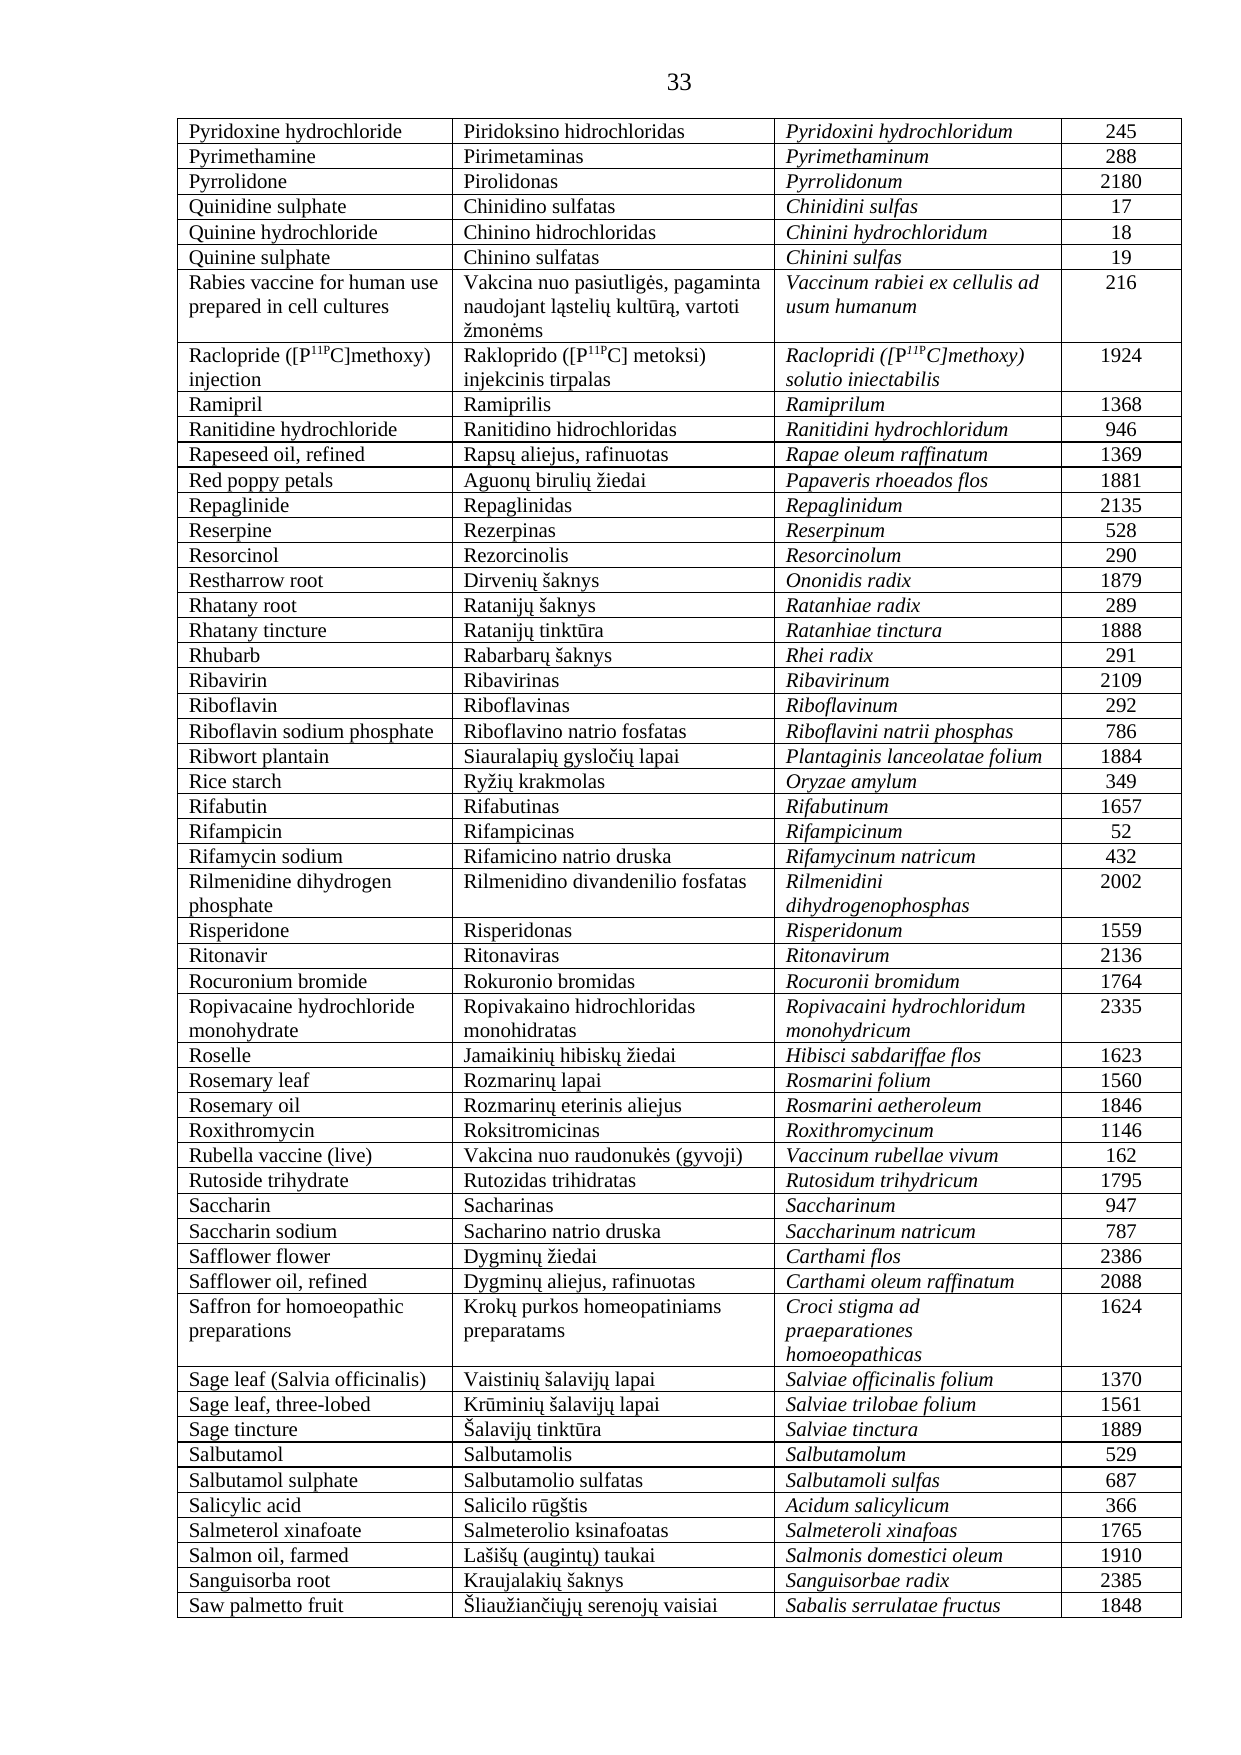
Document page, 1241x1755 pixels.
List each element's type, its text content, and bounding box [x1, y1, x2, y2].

table_cell 2136 [1062, 944, 1181, 967]
table_cell Roselle [178, 1043, 452, 1067]
table_cell Ropivacaini hydrochloridum monohydricum [775, 994, 1061, 1042]
table_cell Acidum salicylicum [775, 1493, 1061, 1517]
table_cell Chinini hydrochloridum [775, 220, 1061, 244]
table_cell Rhei radix [775, 643, 1061, 667]
table_cell Safflower flower [178, 1244, 452, 1268]
table_cell Ramiprilum [775, 392, 1061, 416]
table_cell Rifampicinas [453, 819, 774, 843]
table_cell Salicylic acid [178, 1493, 452, 1517]
table_cell Sage leaf, three-lobed [178, 1392, 452, 1416]
table_cell Rozmarinų eterinis aliejus [453, 1093, 774, 1117]
table_cell Riboflavinum [775, 694, 1061, 717]
table_cell Aguonų birulių žiedai [453, 468, 774, 492]
table_cell 1560 [1062, 1068, 1181, 1092]
table_cell Salviae officinalis folium [775, 1367, 1061, 1391]
table_cell Pyrrolidonum [775, 169, 1061, 193]
table_cell 2135 [1062, 493, 1181, 517]
table_cell Pyrimethamine [178, 144, 452, 168]
table_cell Ratanhiae tinctura [775, 618, 1061, 642]
table_cell Quinidine sulphate [178, 195, 452, 218]
table_cell Šliaužiančiųjų serenojų vaisiai [453, 1593, 774, 1617]
table_cell Ramipril [178, 392, 452, 416]
table_cell 1846 [1062, 1093, 1181, 1117]
table_cell Dygminų aliejus, rafinuotas [453, 1269, 774, 1293]
table_cell Riboflavino natrio fosfatas [453, 719, 774, 743]
table_cell Riboflavin [178, 694, 452, 717]
table_cell Vakcina nuo raudonukės (gyvoji) [453, 1143, 774, 1167]
table_cell Rifabutinas [453, 794, 774, 818]
table_cell Ritonavir [178, 944, 452, 967]
table_cell Rapae oleum raffinatum [775, 443, 1061, 466]
table_cell Pyridoxini hydrochloridum [775, 119, 1061, 143]
table_cell 1764 [1062, 969, 1181, 993]
table_cell Rifampicin [178, 819, 452, 843]
table_cell 18 [1062, 220, 1181, 244]
table_cell Salmeteroli xinafoas [775, 1518, 1061, 1542]
table_cell 1559 [1062, 918, 1181, 942]
table_cell Roxithromycin [178, 1118, 452, 1142]
table_cell Siauralapių gysločių lapai [453, 744, 774, 768]
table_cell Ribwort plantain [178, 744, 452, 768]
table_cell Reserpine [178, 518, 452, 542]
table_cell Sabalis serrulatae fructus [775, 1593, 1061, 1617]
table_cell Ratanhiae radix [775, 593, 1061, 617]
table_cell Red poppy petals [178, 468, 452, 492]
table_cell Salmon oil, farmed [178, 1543, 452, 1567]
table_cell Rutosidum trihydricum [775, 1168, 1061, 1192]
table_cell 288 [1062, 144, 1181, 168]
table_cell Salviae tinctura [775, 1417, 1061, 1441]
table_cell 1884 [1062, 744, 1181, 768]
table_cell Rosmarini folium [775, 1068, 1061, 1092]
table_cell 528 [1062, 518, 1181, 542]
table_cell Vakcina nuo pasiutligės, pagaminta naudojant ląstelių kultūrą, vartoti žmonėms [453, 270, 774, 342]
table_cell 1910 [1062, 1543, 1181, 1567]
table_cell Sanguisorbae radix [775, 1568, 1061, 1592]
table_cell Rifamycin sodium [178, 844, 452, 868]
table_cell Repaglinidum [775, 493, 1061, 517]
table_cell 1889 [1062, 1417, 1181, 1441]
table_cell 1368 [1062, 392, 1181, 416]
table_cell Salbutamolio sulfatas [453, 1468, 774, 1492]
table_cell Pyrimethaminum [775, 144, 1061, 168]
table_cell Carthami flos [775, 1244, 1061, 1268]
table_cell 162 [1062, 1143, 1181, 1167]
table_cell 17 [1062, 195, 1181, 218]
table_cell Rokuronio bromidas [453, 969, 774, 993]
table_cell Sanguisorba root [178, 1568, 452, 1592]
table_cell Ranitidini hydrochloridum [775, 417, 1061, 441]
table_cell Oryzae amylum [775, 769, 1061, 793]
table_cell Vaistinių šalavijų lapai [453, 1367, 774, 1391]
table_cell 432 [1062, 844, 1181, 868]
table_cell Vaccinum rabiei ex cellulis ad usum humanum [775, 270, 1061, 342]
table_cell 291 [1062, 643, 1181, 667]
table_cell Salbutamol [178, 1443, 452, 1466]
table_cell Ritonaviras [453, 944, 774, 967]
table_cell Saffron for homoeopathic preparations [178, 1294, 452, 1366]
table_cell 946 [1062, 417, 1181, 441]
table_cell 289 [1062, 593, 1181, 617]
table_cell 2335 [1062, 994, 1181, 1042]
table_cell 2002 [1062, 869, 1181, 917]
table_cell 1657 [1062, 794, 1181, 818]
table_cell Saccharin sodium [178, 1219, 452, 1243]
table_cell Roksitromicinas [453, 1118, 774, 1142]
table_cell Plantaginis lanceolatae folium [775, 744, 1061, 768]
table_cell Risperidonas [453, 918, 774, 942]
table_cell Dirvenių šaknys [453, 568, 774, 592]
table_cell Ropivakaino hidrochloridas monohidratas [453, 994, 774, 1042]
table_cell Lašišų (augintų) taukai [453, 1543, 774, 1567]
table_cell Vaccinum rubellae vivum [775, 1143, 1061, 1167]
table_cell 349 [1062, 769, 1181, 793]
table_cell Rifabutinum [775, 794, 1061, 818]
table_cell 786 [1062, 719, 1181, 743]
table_cell Carthami oleum raffinatum [775, 1269, 1061, 1293]
table_cell Saccharinum natricum [775, 1219, 1061, 1243]
table_cell Repaglinide [178, 493, 452, 517]
table_cell 1848 [1062, 1593, 1181, 1617]
table_cell Rakloprido ([P11PC] metoksi) injekcinis tirpalas [453, 343, 774, 391]
table_cell Rilmenidini dihydrogenophosphas [775, 869, 1061, 917]
table_cell Ranitidino hidrochloridas [453, 417, 774, 441]
table_cell Resorcinol [178, 543, 452, 567]
table_cell 1881 [1062, 468, 1181, 492]
table_cell Salbutamoli sulfas [775, 1468, 1061, 1492]
table_cell Ramiprilis [453, 392, 774, 416]
table_cell Safflower oil, refined [178, 1269, 452, 1293]
table_cell Rabarbarų šaknys [453, 643, 774, 667]
table_cell Repaglinidas [453, 493, 774, 517]
table_cell Ribavirinas [453, 668, 774, 692]
table_cell Quinine sulphate [178, 245, 452, 269]
table_cell Dygminų žiedai [453, 1244, 774, 1268]
table_cell 1561 [1062, 1392, 1181, 1416]
table_cell Sacharino natrio druska [453, 1219, 774, 1243]
table_cell Krūminių šalavijų lapai [453, 1392, 774, 1416]
table_cell 1888 [1062, 618, 1181, 642]
table_cell Šalavijų tinktūra [453, 1417, 774, 1441]
table_cell Rhatany root [178, 593, 452, 617]
table_cell Rocuronium bromide [178, 969, 452, 993]
table_cell Rabies vaccine for human use prepared in cell cultures [178, 270, 452, 342]
table_cell 290 [1062, 543, 1181, 567]
table_cell 1879 [1062, 568, 1181, 592]
table_cell Chinino sulfatas [453, 245, 774, 269]
table_cell Chinidini sulfas [775, 195, 1061, 218]
table_cell Rosemary oil [178, 1093, 452, 1117]
table_cell Ribavirin [178, 668, 452, 692]
table_cell Roxithromycinum [775, 1118, 1061, 1142]
table_cell 947 [1062, 1194, 1181, 1217]
table_cell Rilmenidino divandenilio fosfatas [453, 869, 774, 917]
table_cell Riboflavin sodium phosphate [178, 719, 452, 743]
table_cell Saccharin [178, 1194, 452, 1217]
table_cell 1370 [1062, 1367, 1181, 1391]
table_cell Quinine hydrochloride [178, 220, 452, 244]
table_cell Resorcinolum [775, 543, 1061, 567]
table_cell Sage leaf (Salvia officinalis) [178, 1367, 452, 1391]
table_cell Risperidone [178, 918, 452, 942]
table_cell Rapsų aliejus, rafinuotas [453, 443, 774, 466]
table_cell Hibisci sabdariffae flos [775, 1043, 1061, 1067]
table_cell Rifampicinum [775, 819, 1061, 843]
table_cell 1765 [1062, 1518, 1181, 1542]
table_cell 366 [1062, 1493, 1181, 1517]
table_cell Salbutamolum [775, 1443, 1061, 1466]
table_cell 292 [1062, 694, 1181, 717]
table_cell Sacharinas [453, 1194, 774, 1217]
table_cell Ratanijų tinktūra [453, 618, 774, 642]
table_cell Rilmenidine dihydrogen phosphate [178, 869, 452, 917]
table_cell Pyridoxine hydrochloride [178, 119, 452, 143]
table_cell Ritonavirum [775, 944, 1061, 967]
table_cell 529 [1062, 1443, 1181, 1466]
table_cell Riboflavini natrii phosphas [775, 719, 1061, 743]
table_cell Rapeseed oil, refined [178, 443, 452, 466]
table_cell Rezorcinolis [453, 543, 774, 567]
table_cell Salmeterol xinafoate [178, 1518, 452, 1542]
table_cell Rosmarini aetheroleum [775, 1093, 1061, 1117]
table_cell Salmeterolio ksinafoatas [453, 1518, 774, 1542]
table_cell Chinidino sulfatas [453, 195, 774, 218]
table_cell Chinini sulfas [775, 245, 1061, 269]
table_cell Papaveris rhoeados flos [775, 468, 1061, 492]
table_cell 787 [1062, 1219, 1181, 1243]
table_cell Salicilo rūgštis [453, 1493, 774, 1517]
table_cell 1624 [1062, 1294, 1181, 1366]
table_cell Pirolidonas [453, 169, 774, 193]
table_cell Restharrow root [178, 568, 452, 592]
table_cell 1623 [1062, 1043, 1181, 1067]
table_cell Rhubarb [178, 643, 452, 667]
table_cell Pyrrolidone [178, 169, 452, 193]
table_cell Rutoside trihydrate [178, 1168, 452, 1192]
table_cell Salbutamolis [453, 1443, 774, 1466]
table_cell Jamaikinių hibiskų žiedai [453, 1043, 774, 1067]
table_cell Ropivacaine hydrochloride monohydrate [178, 994, 452, 1042]
table_cell Chinino hidrochloridas [453, 220, 774, 244]
table_cell Salviae trilobae folium [775, 1392, 1061, 1416]
table_cell Krokų purkos homeopatiniams preparatams [453, 1294, 774, 1366]
table_cell Rosemary leaf [178, 1068, 452, 1092]
table_cell Salbutamol sulphate [178, 1468, 452, 1492]
table_cell Rifamycinum natricum [775, 844, 1061, 868]
table_cell Saccharinum [775, 1194, 1061, 1217]
table_cell Ononidis radix [775, 568, 1061, 592]
table_cell 2088 [1062, 1269, 1181, 1293]
table_cell 245 [1062, 119, 1181, 143]
table_cell Croci stigma ad praeparationes homoeopathicas [775, 1294, 1061, 1366]
table_cell Salmonis domestici oleum [775, 1543, 1061, 1567]
table_cell Rice starch [178, 769, 452, 793]
table_cell Risperidonum [775, 918, 1061, 942]
table_cell Sage tincture [178, 1417, 452, 1441]
table_cell Rocuronii bromidum [775, 969, 1061, 993]
table_cell 1795 [1062, 1168, 1181, 1192]
table_cell 687 [1062, 1468, 1181, 1492]
table_cell Raclopride ([P11PC]methoxy) injection [178, 343, 452, 391]
table_cell Rezerpinas [453, 518, 774, 542]
table_cell Piridoksino hidrochloridas [453, 119, 774, 143]
table_cell 2385 [1062, 1568, 1181, 1592]
table_cell Reserpinum [775, 518, 1061, 542]
table_cell Rozmarinų lapai [453, 1068, 774, 1092]
table_cell Ratanijų šaknys [453, 593, 774, 617]
table_cell Rifabutin [178, 794, 452, 818]
table_cell 216 [1062, 270, 1181, 342]
table_cell Ribavirinum [775, 668, 1061, 692]
table_cell 1146 [1062, 1118, 1181, 1142]
table_cell Pirimetaminas [453, 144, 774, 168]
table_cell Raclopridi ([P11PC]methoxy) solutio iniectabilis [775, 343, 1061, 391]
table_cell Ranitidine hydrochloride [178, 417, 452, 441]
table_cell 19 [1062, 245, 1181, 269]
table_cell Rhatany tincture [178, 618, 452, 642]
table_cell 1924 [1062, 343, 1181, 391]
table_cell 1369 [1062, 443, 1181, 466]
table_cell Kraujalakių šaknys [453, 1568, 774, 1592]
table_cell Rubella vaccine (live) [178, 1143, 452, 1167]
table_cell Ryžių krakmolas [453, 769, 774, 793]
table_cell Riboflavinas [453, 694, 774, 717]
table_cell Rifamicino natrio druska [453, 844, 774, 868]
table_cell Saw palmetto fruit [178, 1593, 452, 1617]
table_cell Rutozidas trihidratas [453, 1168, 774, 1192]
table_cell 52 [1062, 819, 1181, 843]
table_cell 2109 [1062, 668, 1181, 692]
table_cell 2180 [1062, 169, 1181, 193]
table_cell 2386 [1062, 1244, 1181, 1268]
